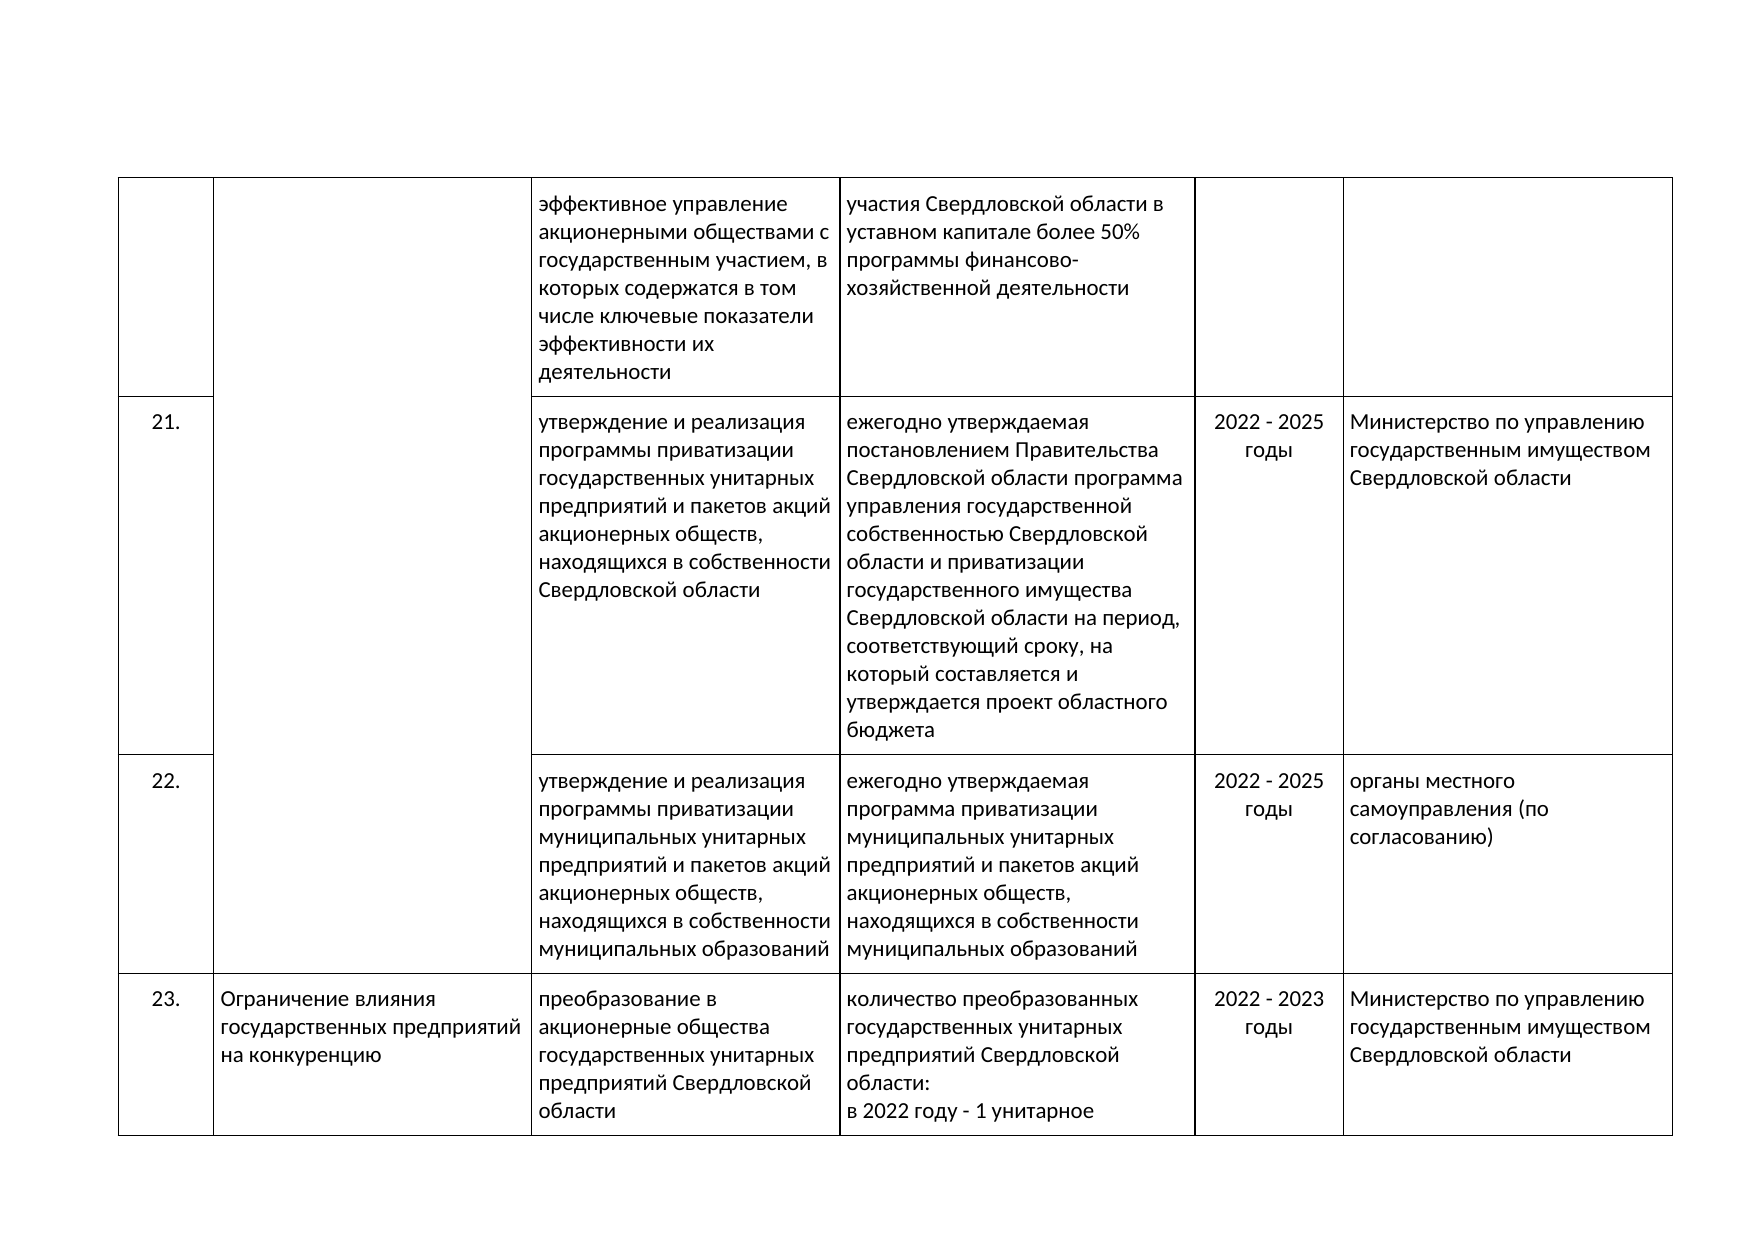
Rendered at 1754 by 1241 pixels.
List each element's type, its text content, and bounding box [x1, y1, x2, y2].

table_cell количество преобразованных государственных унитарных предприятий Свердловской области: в 2022 году - 1 унитарное [841, 974, 1194, 1135]
table_cell [1196, 178, 1343, 396]
table_cell Министерство по управлению государственным имуществом Свердловской области [1344, 974, 1672, 1135]
table_cell [1673, 396, 1677, 754]
table_cell [214, 396, 531, 973]
table_cell 21. [119, 397, 213, 754]
table_cell 2022 - 2023 годы [1196, 974, 1343, 1135]
table_cell преобразование в акционерные общества государственных унитарных предприятий Свердловской области [532, 974, 839, 1135]
table_cell [1673, 973, 1677, 1135]
table_cell Министерство по управлению государственным имуществом Свердловской области [1344, 397, 1672, 754]
table_cell утверждение и реализация программы приватизации муниципальных унитарных предприятий и пакетов акций акционерных обществ, находящихся в собственности муниципальных образований [532, 755, 839, 973]
table_cell 23. [119, 974, 213, 1135]
table_cell 2022 - 2025 годы [1196, 397, 1343, 754]
table_cell [1344, 178, 1672, 396]
table_cell 2022 - 2025 годы [1196, 755, 1343, 973]
table_cell участия Свердловской области в уставном капитале более 50% программы финансово-хозяйственной деятельности [841, 178, 1194, 396]
table_cell ежегодно утверждаемая программа приватизации муниципальных унитарных предприятий и пакетов акций акционерных обществ, находящихся в собственности муниципальных образований [841, 755, 1194, 973]
table_cell Ограничение влияния государственных предприятий на конкуренцию [214, 974, 531, 1135]
table_cell [214, 178, 531, 396]
table_cell органы местного самоуправления (по согласованию) [1344, 755, 1672, 973]
table_cell 22. [119, 755, 213, 973]
table_cell утверждение и реализация программы приватизации государственных унитарных предприятий и пакетов акций акционерных обществ, находящихся в собственности Свердловской области [532, 397, 839, 754]
table_cell ежегодно утверждаемая постановлением Правительства Свердловской области программа управления государственной собственностью Свердловской области и приватизации государственного имущества Свердловской области на период, соответствующий сроку, на который составляется и утверждается проект областного бюджета [841, 397, 1194, 754]
table_cell эффективное управление акционерными обществами с государственным участием, в которых содержатся в том числе ключевые показатели эффективности их деятельности [532, 178, 839, 396]
table_cell [1673, 754, 1677, 973]
table_cell [119, 178, 213, 396]
table_cell [1673, 177, 1677, 396]
